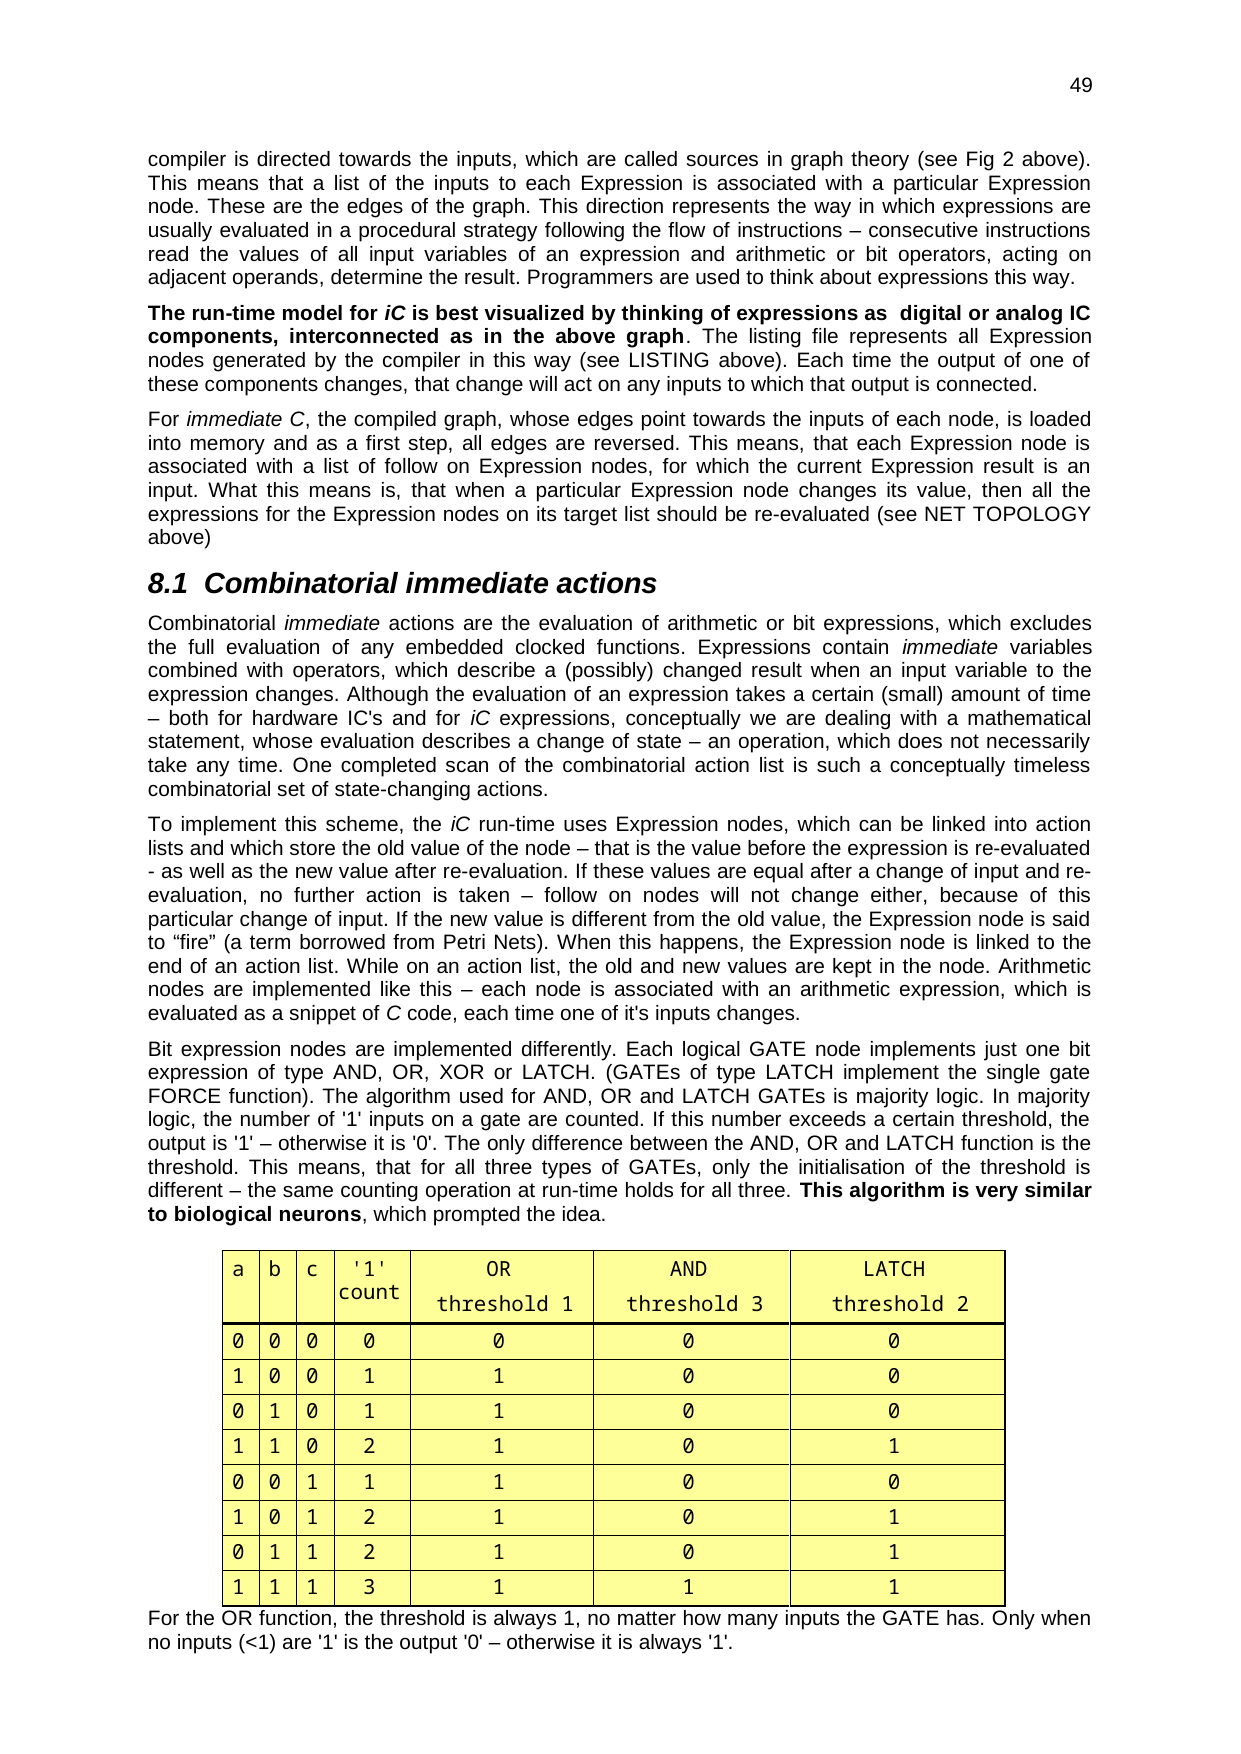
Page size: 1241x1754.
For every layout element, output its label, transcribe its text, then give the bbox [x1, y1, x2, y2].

table_cell 0 [260, 1465, 296, 1500]
table_cell 1 [594, 1571, 789, 1605]
table_cell 1 [411, 1536, 593, 1570]
table_header LATCH threshold 2 [791, 1251, 1004, 1322]
table_cell 1 [223, 1571, 259, 1605]
table_cell 0 [335, 1325, 410, 1359]
table_cell 1 [791, 1571, 1004, 1605]
table_cell 1 [223, 1360, 259, 1394]
table_cell 0 [297, 1325, 334, 1359]
table_cell 1 [335, 1395, 410, 1429]
table_cell 1 [297, 1536, 334, 1570]
table_cell 0 [791, 1395, 1004, 1429]
table_cell 0 [594, 1360, 789, 1394]
text For immediate C, the compiled graph, whose edges point towards the inputs of each node, is loaded into memory and as a first step, all edges are reversed. This means, that each Expression node is associated with a list of follow on Expression nodes, for which the current Expression result is an input. What this means is, that when a particular Expression node changes its value, then all the expressions for the Expression nodes on its target list should be re-evaluated (see NET TOPOLOGY above) [148, 408, 1092, 549]
table_cell 0 [594, 1536, 789, 1570]
table_header a [223, 1251, 259, 1322]
table_cell 1 [411, 1395, 593, 1429]
table_cell 1 [791, 1501, 1004, 1535]
table_cell 1 [335, 1360, 410, 1394]
table_cell 0 [791, 1325, 1004, 1359]
table_cell 0 [594, 1395, 789, 1429]
table_cell 2 [335, 1501, 410, 1535]
text For the OR function, the threshold is always 1, no matter how many inputs the GATE has. Only when no inputs (<1) are '1' is the output '0' – otherwise it is always '1'. [148, 1607, 1092, 1654]
text Bit expression nodes are implemented differently. Each logical GATE node implements just one bit expression of type AND, OR, XOR or LATCH. (GATEs of type LATCH implement the single gate FORCE function). The algorithm used for AND, OR and LATCH GATEs is majority logic. In majority logic, the number of '1' inputs on a gate are counted. If this number exceeds a certain threshold, the output is '1' – otherwise it is '0'. The only difference between the AND, OR and LATCH function is the threshold. This means, that for all three types of GATEs, only the initialisation of the threshold is different – the same counting operation at run-time holds for all three. This algorithm is very similar to biological neurons, which prompted the idea. [148, 1037, 1092, 1226]
table_cell 1 [335, 1465, 410, 1500]
table_cell 1 [260, 1395, 296, 1429]
table_header b [260, 1251, 296, 1322]
table_header '1' count [335, 1251, 410, 1322]
table_cell 0 [791, 1465, 1004, 1500]
table_cell 0 [594, 1430, 789, 1464]
table_cell 0 [223, 1395, 259, 1429]
table_cell 1 [411, 1501, 593, 1535]
table_cell 0 [260, 1501, 296, 1535]
table_cell 0 [297, 1395, 334, 1429]
table_cell 0 [594, 1325, 789, 1359]
table_cell 0 [297, 1430, 334, 1464]
table_cell 1 [260, 1430, 296, 1464]
table_cell 2 [335, 1536, 410, 1570]
table_cell 1 [791, 1536, 1004, 1570]
text compiler is directed towards the inputs, which are called sources in graph theory (see Fig 2 above). This means that a list of the inputs to each Expression is associated with a particular Expression node. These are the edges of the graph. This direction represents the way in which expressions are usually evaluated in a procedural strategy following the flow of instructions – consecutive instructions read the values of all input variables of an expression and arithmetic or bit operators, acting on adjacent operands, determine the result. Programmers are used to think about expressions this way. [148, 148, 1092, 289]
table_cell 0 [297, 1360, 334, 1394]
text The run-time model for iC is best visualized by thinking of expressions as digital or analog IC components, interconnected as in the above graph. The listing file represents all Expression nodes generated by the compiler in this way (see LISTING above). Each time the output of one of these components changes, that change will act on any inputs to which that output is connected. [148, 301, 1092, 396]
table_cell 1 [223, 1501, 259, 1535]
table_cell 0 [594, 1501, 789, 1535]
table_cell 0 [223, 1536, 259, 1570]
table_cell 1 [411, 1571, 593, 1605]
text Combinatorial immediate actions are the evaluation of arithmetic or bit expressions, which excludes the full evaluation of any embedded clocked functions. Expressions contain immediate variables combined with operators, which describe a (possibly) changed result when an input variable to the expression changes. Although the evaluation of an expression takes a certain (small) amount of time – both for hardware IC's and for iC expressions, conceptually we are dealing with a mathematical statement, whose evaluation describes a change of state – an operation, which does not necessarily take any time. One completed scan of the combinatorial action list is such a conceptually timeless combinatorial set of state-changing actions. [148, 612, 1092, 801]
table_header c [297, 1251, 334, 1322]
table_cell 1 [411, 1465, 593, 1500]
table_cell 1 [260, 1571, 296, 1605]
table_cell 1 [411, 1430, 593, 1464]
table_cell 0 [411, 1325, 593, 1359]
table_header AND threshold 3 [594, 1251, 789, 1322]
table_cell 1 [297, 1501, 334, 1535]
table_cell 1 [297, 1571, 334, 1605]
table_cell 1 [260, 1536, 296, 1570]
table_cell 0 [594, 1465, 789, 1500]
table_cell 1 [297, 1465, 334, 1500]
subtitle Combinatorial immediate actions [148, 567, 1092, 600]
table_cell 0 [791, 1360, 1004, 1394]
table_cell 2 [335, 1430, 410, 1464]
table_cell 0 [223, 1465, 259, 1500]
text To implement this scheme, the iC run-time uses Expression nodes, which can be linked into action lists and which store the old value of the node – that is the value before the expression is re-evaluated - as well as the new value after re-evaluation. If these values are equal after a change of input and re-evaluation, no further action is taken – follow on nodes will not change either, because of this particular change of input. If the new value is different from the old value, the Expression node is said to “fire” (a term borrowed from Petri Nets). When this happens, the Expression node is linked to the end of an action list. While on an action list, the old and new values are kept in the node. Arithmetic nodes are implemented like this – each node is associated with an arithmetic expression, which is evaluated as a snippet of C code, each time one of it's inputs changes. [148, 812, 1092, 1025]
table_cell 0 [260, 1360, 296, 1394]
table_cell 0 [223, 1325, 259, 1359]
table_header OR threshold 1 [411, 1251, 593, 1322]
table_cell 0 [260, 1325, 296, 1359]
table_cell 3 [335, 1571, 410, 1605]
table_cell 1 [791, 1430, 1004, 1464]
table_cell 1 [411, 1360, 593, 1394]
table_cell 1 [223, 1430, 259, 1464]
